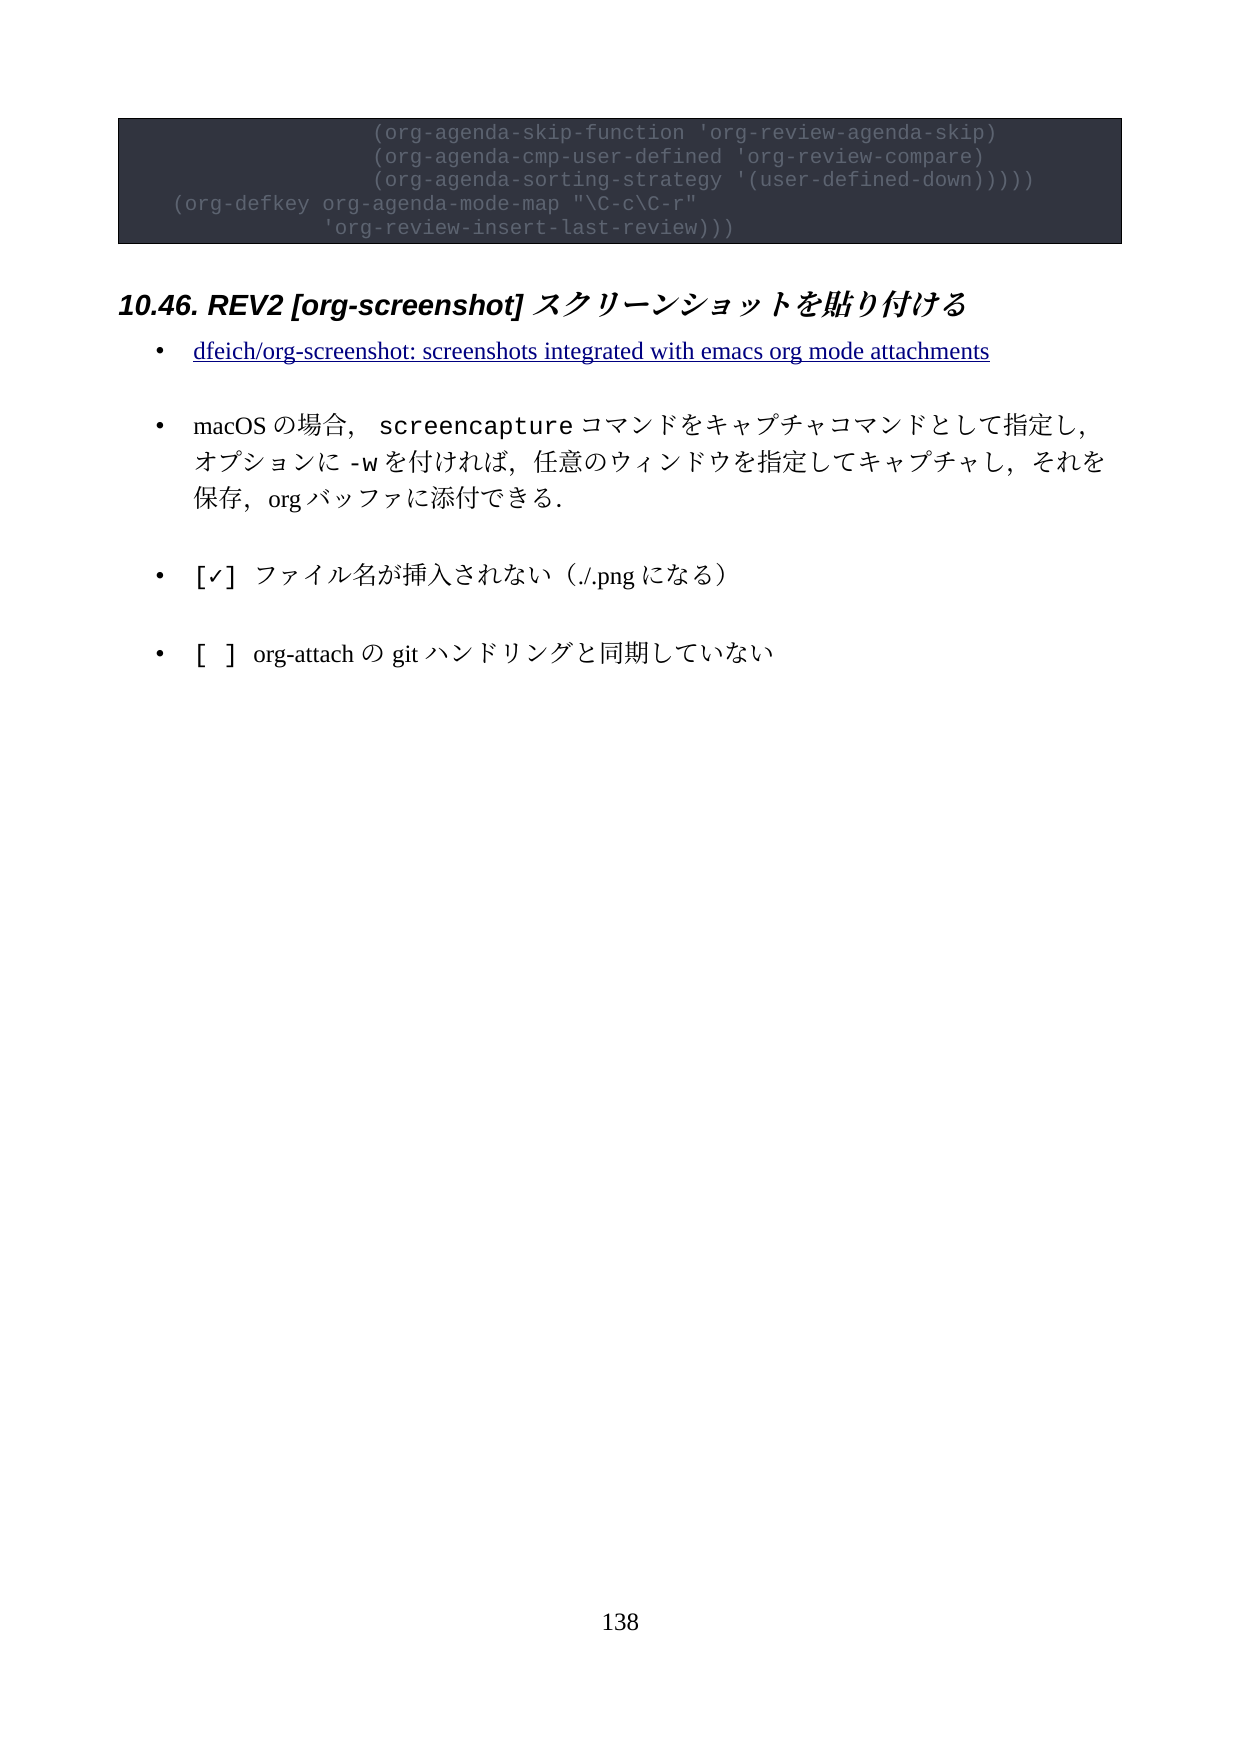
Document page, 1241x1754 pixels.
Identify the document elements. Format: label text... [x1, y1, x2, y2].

list macOSの場合， screencapture コマンドをキャプチャコマンドとして指定し，オプションに -w を付ければ，任意のウィンドウを指定してキャプチャし，それを保存，orgバッファに添付できる． [156, 406, 1122, 543]
text (org-defkey org-agenda-mode-map "\C-c\C-r" [119, 189, 1121, 213]
subtitle REV2 [org-screenshot] スクリーンショットを貼り付ける [118, 282, 1122, 323]
text (org-agenda-sorting-strategy '(user-defined-down))))) [119, 165, 1121, 189]
list dfeich/org-screenshot: screenshots integrated with emacs org mode attachments [156, 336, 1122, 393]
list [ ] org-attach の git ハンドリングと同期していない [156, 633, 1122, 698]
text (org-agenda-skip-function 'org-review-agenda-skip) [119, 119, 1121, 142]
list [✓] ファイル名が挿入されない（./.pngになる） [156, 556, 1122, 621]
text 'org-review-insert-last-review))) [119, 213, 1121, 243]
text (org-agenda-cmp-user-defined 'org-review-compare) [119, 142, 1121, 165]
